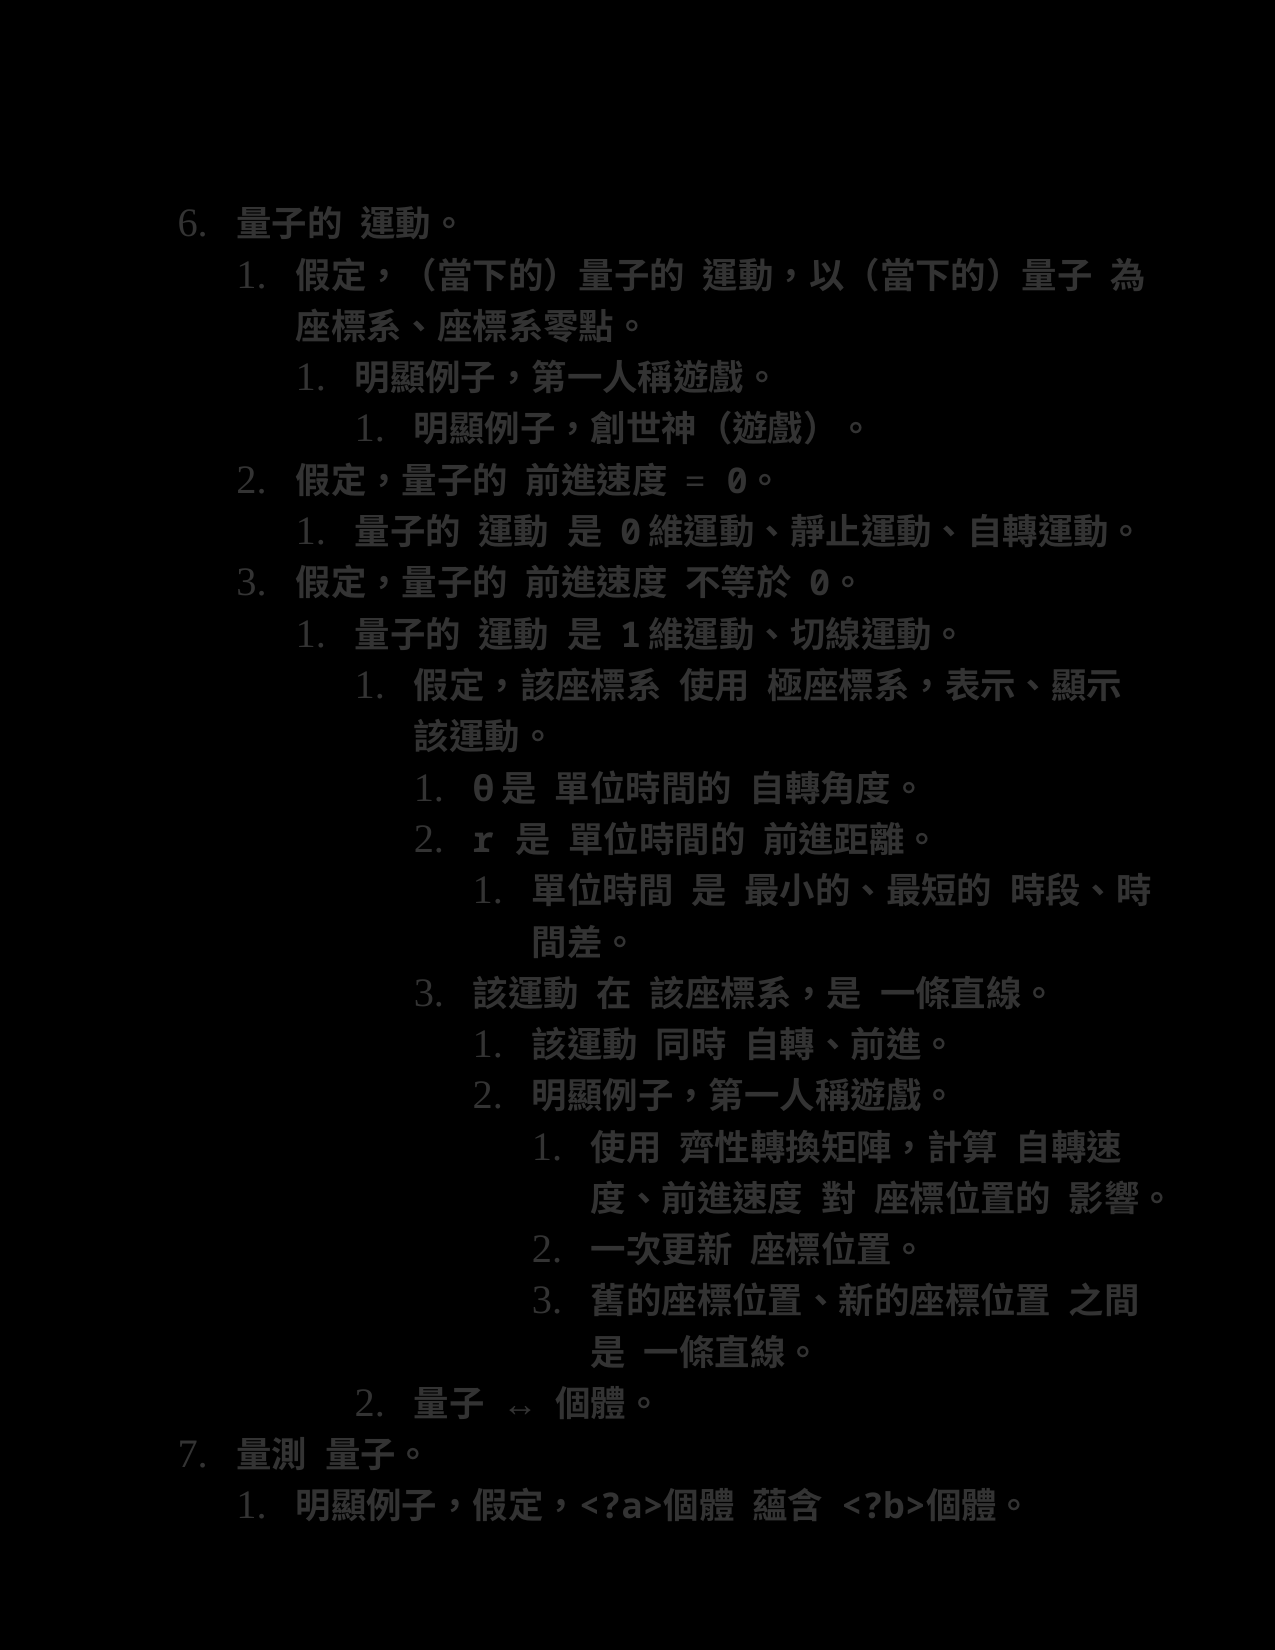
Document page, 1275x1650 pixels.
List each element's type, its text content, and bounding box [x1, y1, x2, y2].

list 使用 齊性轉換矩陣，計算 自轉速度、前進速度 對 座標位置的 影響。 [532, 1119, 1157, 1221]
list 該運動 同時 自轉、前進。 [472, 1016, 1157, 1068]
list 明顯例子，第一人稱遊戲。 [472, 1068, 1157, 1119]
list 單位時間 是 最小的、最短的 時段、時間差。 [472, 863, 1157, 965]
list 假定，量子的 前進速度 不等於 0。 [236, 555, 1157, 606]
list 量子的 運動 是 0維運動、靜止運動、自轉運動。 [295, 503, 1157, 555]
list 明顯例子，創世神（遊戲）。 [354, 401, 1157, 452]
list 量子 ↔ 個體。 [354, 1375, 1157, 1426]
list 假定，量子的 前進速度 = 0。 [236, 452, 1157, 503]
list 量子的 運動。 [177, 196, 1157, 247]
list 假定，該座標系 使用 極座標系，表示、顯示 該運動。 [354, 657, 1157, 760]
list θ是 單位時間的 自轉角度。 [413, 760, 1157, 811]
list 量子的 運動 是 1維運動、切線運動。 [295, 606, 1157, 657]
list 明顯例子，假定，<?a>個體 蘊含 <?b>個體。 [236, 1478, 1157, 1529]
list 一次更新 座標位置。 [532, 1221, 1157, 1273]
list 明顯例子，第一人稱遊戲。 [295, 349, 1157, 401]
list 舊的座標位置、新的座標位置 之間是 一條直線。 [532, 1273, 1157, 1375]
list r 是 單位時間的 前進距離。 [413, 811, 1157, 863]
list 假定，（當下的）量子的 運動，以（當下的）量子 為 座標系、座標系零點。 [236, 247, 1157, 349]
list 該運動 在 該座標系，是 一條直線。 [413, 965, 1157, 1016]
list 量測 量子。 [177, 1426, 1157, 1478]
